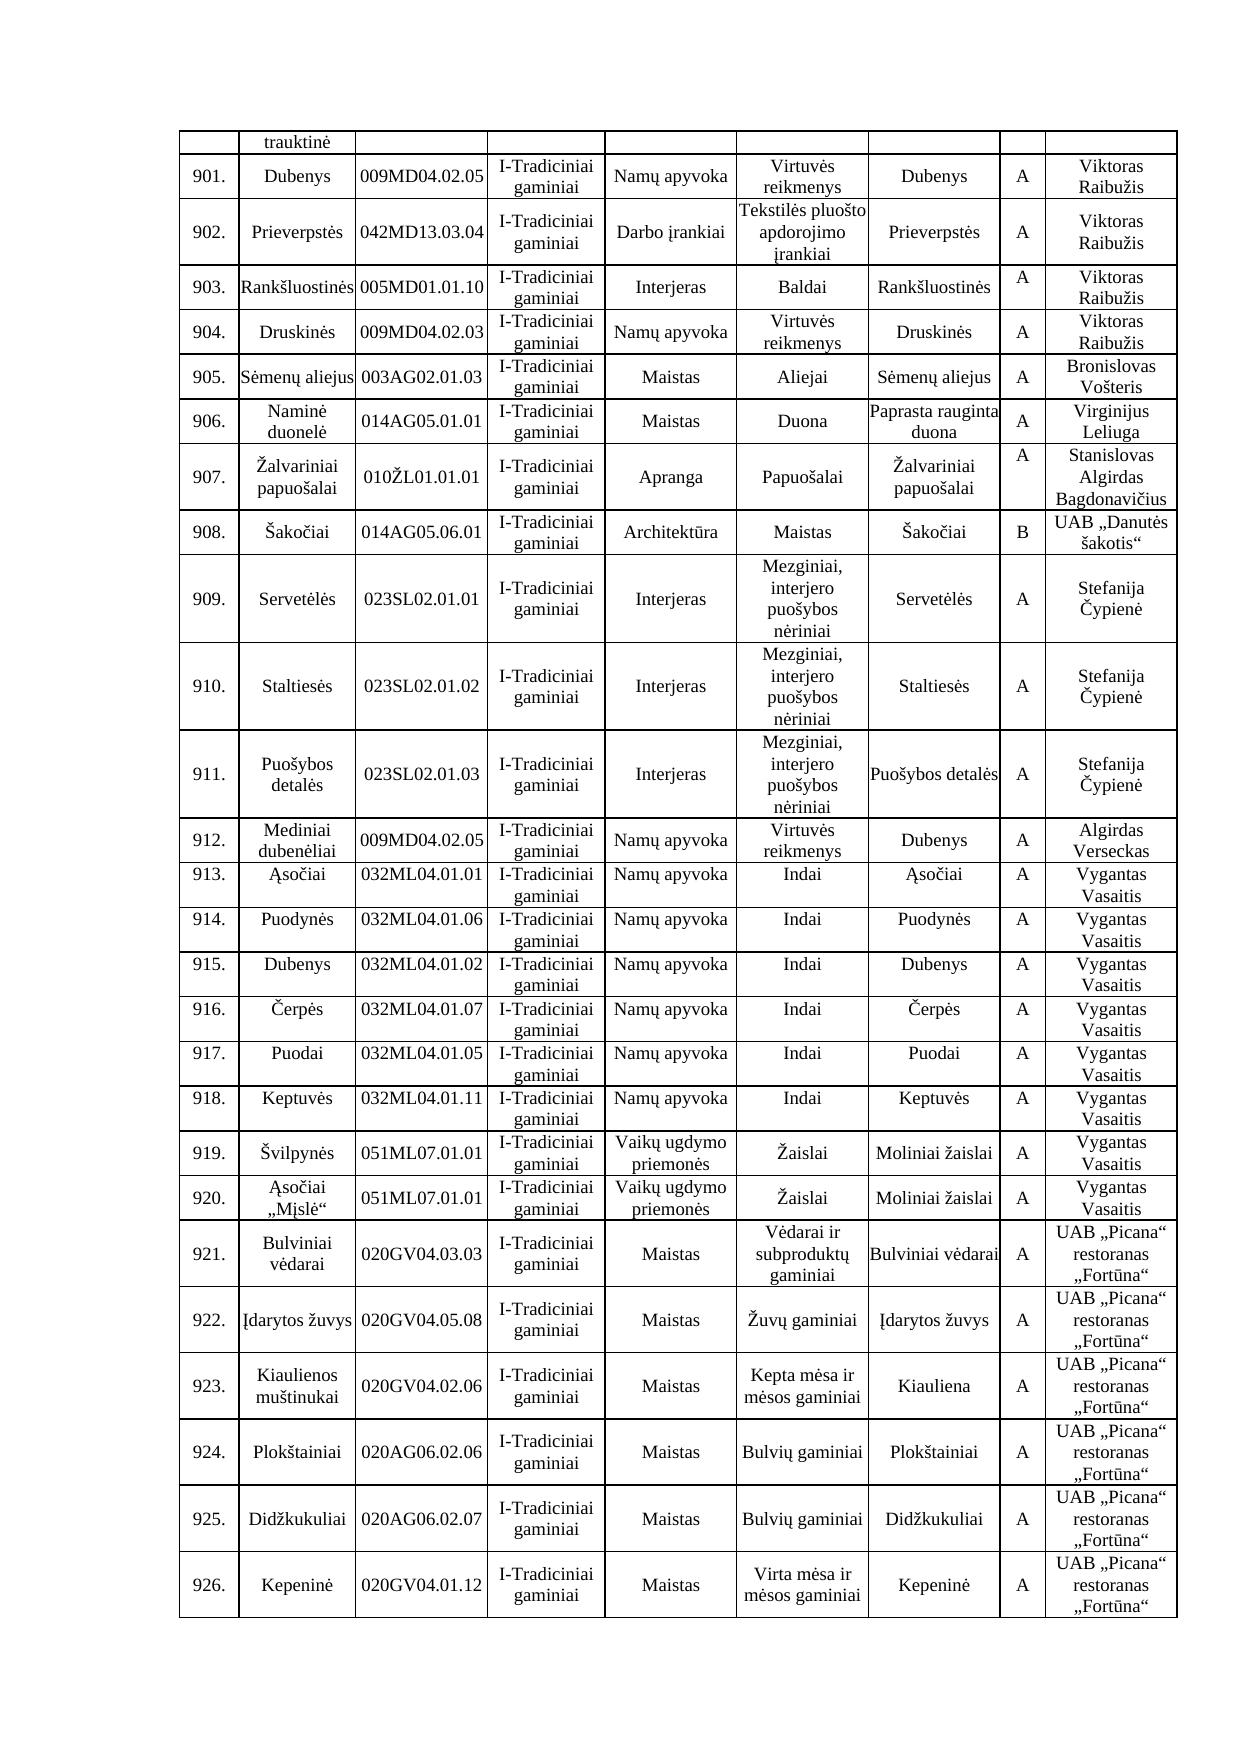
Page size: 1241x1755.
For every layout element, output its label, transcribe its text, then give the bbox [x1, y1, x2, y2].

table_cell I-Tradiciniai gaminiai [488, 819, 604, 862]
table_cell UAB „Picana“ restoranas „Fortūna“ [1046, 1287, 1176, 1352]
table_cell Namų apyvoka [606, 953, 736, 996]
table_cell Apranga [606, 444, 736, 509]
table_cell I-Tradiciniai gaminiai [488, 511, 604, 554]
table_cell Indai [737, 953, 868, 996]
table_cell A [1001, 997, 1045, 1041]
table_cell [1178, 1286, 1182, 1352]
table_cell Prieverpstės [240, 199, 355, 264]
table_cell I-Tradiciniai gaminiai [488, 1552, 604, 1617]
table_cell Puošybos detalės [240, 731, 355, 817]
table_cell Papuošalai [737, 444, 868, 509]
table_cell A [1001, 908, 1045, 951]
table_cell Staltiesės [869, 643, 999, 729]
table_cell 914. [180, 908, 238, 951]
table_cell Mezginiai, interjero puošybos nėriniai [737, 731, 868, 817]
table_cell Maistas [606, 1420, 736, 1484]
table_cell I-Tradiciniai gaminiai [488, 199, 604, 264]
table_cell Keptuvės [240, 1087, 355, 1130]
table_cell [1046, 132, 1176, 153]
table_cell Puodynės [240, 908, 355, 951]
table_cell [175, 554, 179, 641]
table_cell Interjeras [606, 266, 736, 309]
table_cell Viktoras Raibužis [1046, 155, 1176, 198]
table_cell 918. [180, 1087, 238, 1130]
table_cell UAB „Danutės šakotis“ [1046, 511, 1176, 554]
table_cell I-Tradiciniai gaminiai [488, 1486, 604, 1551]
table_cell 020AG06.02.06 [356, 1420, 487, 1484]
table_cell Baldai [737, 266, 868, 309]
table_cell [869, 132, 999, 153]
table_cell Kiaulienos muštinukai [240, 1353, 355, 1418]
table_cell I-Tradiciniai gaminiai [488, 1420, 604, 1484]
table_cell Darbo įrankiai [606, 199, 736, 264]
table_cell Naminė duonelė [240, 400, 355, 443]
table_cell 010ŽL01.01.01 [356, 444, 487, 509]
table_cell I-Tradiciniai gaminiai [488, 1087, 604, 1130]
table_cell 009MD04.02.05 [356, 819, 487, 862]
table_cell Duona [737, 400, 868, 443]
table_cell Vygantas Vasaitis [1046, 953, 1176, 996]
table_cell [1178, 1130, 1182, 1174]
table_cell Mezginiai, interjero puošybos nėriniai [737, 555, 868, 641]
table_cell Žaislai [737, 1132, 868, 1174]
table_cell 023SL02.01.02 [356, 643, 487, 729]
table_cell [175, 1085, 179, 1130]
table_cell I-Tradiciniai gaminiai [488, 1221, 604, 1286]
table_cell Keptuvės [869, 1087, 999, 1130]
table_cell Maistas [606, 1486, 736, 1551]
table_cell [1178, 729, 1182, 817]
table_cell [175, 153, 179, 198]
table_cell Plokštainiai [240, 1420, 355, 1484]
table_cell Ąsočiai [240, 863, 355, 906]
table_cell A [1001, 863, 1045, 906]
table_cell [1178, 1219, 1182, 1286]
table_cell Rankšluostinės [240, 266, 355, 309]
table_cell Bulvių gaminiai [737, 1420, 868, 1484]
table_cell [175, 1130, 179, 1174]
table_cell Įdarytos žuvys [240, 1287, 355, 1352]
table_cell A [1001, 1420, 1045, 1484]
table_cell [175, 1484, 179, 1551]
table_cell 925. [180, 1486, 238, 1551]
table_cell A [1001, 1132, 1045, 1174]
table_cell Stefanija Čypienė [1046, 731, 1176, 817]
table_cell [175, 817, 179, 862]
table_cell Puošybos detalės [869, 731, 999, 817]
table_cell Žaislai [737, 1176, 868, 1219]
table_cell Vygantas Vasaitis [1046, 1176, 1176, 1219]
table_cell Namų apyvoka [606, 819, 736, 862]
table_cell 920. [180, 1176, 238, 1219]
table_cell Virta mėsa ir mėsos gaminiai [737, 1552, 868, 1617]
table_cell 922. [180, 1287, 238, 1352]
table_cell [1178, 198, 1182, 264]
table_cell [175, 1418, 179, 1484]
table_cell [1178, 398, 1182, 443]
table_cell A [1001, 1176, 1045, 1219]
table_cell 051ML07.01.01 [356, 1176, 487, 1219]
table_cell [175, 951, 179, 996]
table_cell 909. [180, 555, 238, 641]
table_cell [180, 132, 238, 153]
table_cell Kiauliena [869, 1353, 999, 1418]
table_cell Maistas [606, 1552, 736, 1617]
table_cell Namų apyvoka [606, 1042, 736, 1085]
table_cell Interjeras [606, 731, 736, 817]
table_cell Vygantas Vasaitis [1046, 908, 1176, 951]
table_cell [1178, 1352, 1182, 1418]
table_cell [1178, 906, 1182, 951]
table_cell Paprasta rauginta duona [869, 400, 999, 443]
table_cell Žuvų gaminiai [737, 1287, 868, 1352]
table_cell I-Tradiciniai gaminiai [488, 266, 604, 309]
table_cell Kepeninė [869, 1552, 999, 1617]
table_cell UAB „Picana“ restoranas „Fortūna“ [1046, 1486, 1176, 1551]
table_cell A [1001, 355, 1045, 398]
table_cell 032ML04.01.02 [356, 953, 487, 996]
table_cell Šakočiai [869, 511, 999, 554]
table_cell [175, 1041, 179, 1085]
table_cell [175, 353, 179, 398]
table_cell 032ML04.01.06 [356, 908, 487, 951]
table_cell 020AG06.02.07 [356, 1486, 487, 1551]
table_cell I-Tradiciniai gaminiai [488, 997, 604, 1041]
table_cell A [1001, 1486, 1045, 1551]
table_cell 926. [180, 1552, 238, 1617]
table_cell [1178, 1418, 1182, 1484]
table_cell A [1001, 155, 1045, 198]
table_cell A [1001, 1287, 1045, 1352]
table_cell 020GV04.02.06 [356, 1353, 487, 1418]
table_cell [1178, 951, 1182, 996]
table_cell [1178, 443, 1182, 509]
table_cell Rankšluostinės [869, 266, 999, 309]
table_cell Aliejai [737, 355, 868, 398]
table_cell [1178, 264, 1182, 309]
table_cell Dubenys [240, 155, 355, 198]
table_cell UAB „Picana“ restoranas „Fortūna“ [1046, 1353, 1176, 1418]
table_cell [1178, 862, 1182, 906]
table_cell [175, 1352, 179, 1418]
table_cell Interjeras [606, 555, 736, 641]
table_cell A [1001, 1353, 1045, 1418]
table_cell 912. [180, 819, 238, 862]
table_cell 032ML04.01.01 [356, 863, 487, 906]
table_cell 916. [180, 997, 238, 1041]
table_cell I-Tradiciniai gaminiai [488, 400, 604, 443]
table_cell 032ML04.01.07 [356, 997, 487, 1041]
table_cell [1178, 153, 1182, 198]
table_cell Plokštainiai [869, 1420, 999, 1484]
table_cell Namų apyvoka [606, 155, 736, 198]
table_cell [1178, 1551, 1182, 1617]
table_cell I-Tradiciniai gaminiai [488, 1287, 604, 1352]
table_cell 903. [180, 266, 238, 309]
table_cell [1178, 996, 1182, 1041]
table_cell Indai [737, 1042, 868, 1085]
table_cell [1178, 817, 1182, 862]
table_cell 905. [180, 355, 238, 398]
table_cell Bronislovas Vošteris [1046, 355, 1176, 398]
table_cell [175, 1219, 179, 1286]
table_cell 915. [180, 953, 238, 996]
table_cell 023SL02.01.01 [356, 555, 487, 641]
table_cell Maistas [737, 511, 868, 554]
table_cell Čerpės [869, 997, 999, 1041]
table_cell [175, 198, 179, 264]
table_cell trauktinė [240, 132, 355, 153]
table_cell 911. [180, 731, 238, 817]
table_cell Indai [737, 1087, 868, 1130]
table_cell [1178, 309, 1182, 353]
table_cell I-Tradiciniai gaminiai [488, 863, 604, 906]
table_cell A [1001, 1087, 1045, 1130]
table_cell Maistas [606, 1221, 736, 1286]
table_cell [488, 132, 604, 153]
table_cell Stanislovas Algirdas Bagdonavičius [1046, 444, 1176, 509]
table_cell Žalvariniai papuošalai [240, 444, 355, 509]
table_cell Vaikų ugdymo priemonės [606, 1132, 736, 1174]
table_cell Namų apyvoka [606, 997, 736, 1041]
table_cell Algirdas Verseckas [1046, 819, 1176, 862]
table_cell Staltiesės [240, 643, 355, 729]
table_cell 020GV04.03.03 [356, 1221, 487, 1286]
table_cell I-Tradiciniai gaminiai [488, 444, 604, 509]
table_cell [1178, 1085, 1182, 1130]
table_cell I-Tradiciniai gaminiai [488, 310, 604, 353]
table_cell Virtuvės reikmenys [737, 155, 868, 198]
table_cell Dubenys [869, 953, 999, 996]
table_cell 003AG02.01.03 [356, 355, 487, 398]
table_cell 901. [180, 155, 238, 198]
table_cell Puodai [240, 1042, 355, 1085]
table_cell Kepeninė [240, 1552, 355, 1617]
table_cell A [1001, 643, 1045, 729]
table_cell I-Tradiciniai gaminiai [488, 643, 604, 729]
table_cell Bulvių gaminiai [737, 1486, 868, 1551]
table_cell Vygantas Vasaitis [1046, 1042, 1176, 1085]
table_cell Šakočiai [240, 511, 355, 554]
table_cell 023SL02.01.03 [356, 731, 487, 817]
table_cell A [1001, 266, 1045, 309]
table_cell 921. [180, 1221, 238, 1286]
table_cell [175, 509, 179, 554]
table_cell Virginijus Leliuga [1046, 400, 1176, 443]
table_cell Dubenys [240, 953, 355, 996]
table_cell Servetėlės [869, 555, 999, 641]
table_cell [175, 443, 179, 509]
table_cell Namų apyvoka [606, 908, 736, 951]
table_cell 908. [180, 511, 238, 554]
table_cell UAB „Picana“ restoranas „Fortūna“ [1046, 1221, 1176, 1286]
table_cell Namų apyvoka [606, 863, 736, 906]
table_cell [1178, 1484, 1182, 1551]
table_cell 020GV04.01.12 [356, 1552, 487, 1617]
table_cell [175, 996, 179, 1041]
table_cell 906. [180, 400, 238, 443]
table_cell A [1001, 1042, 1045, 1085]
table_cell [1178, 1175, 1182, 1219]
table_cell Vygantas Vasaitis [1046, 1087, 1176, 1130]
table_cell Viktoras Raibužis [1046, 266, 1176, 309]
table_cell Virtuvės reikmenys [737, 819, 868, 862]
table_cell Kepta mėsa ir mėsos gaminiai [737, 1353, 868, 1418]
table_cell Maistas [606, 400, 736, 443]
table_cell [1178, 130, 1182, 153]
table_cell Namų apyvoka [606, 310, 736, 353]
table_cell Druskinės [869, 310, 999, 353]
table_cell 902. [180, 199, 238, 264]
table_cell Stefanija Čypienė [1046, 555, 1176, 641]
table_cell [175, 309, 179, 353]
table_cell Indai [737, 997, 868, 1041]
table_cell Ąsočiai [869, 863, 999, 906]
table_cell 919. [180, 1132, 238, 1174]
table_cell Dubenys [869, 819, 999, 862]
table_cell Vygantas Vasaitis [1046, 997, 1176, 1041]
table_cell I-Tradiciniai gaminiai [488, 908, 604, 951]
table_cell 009MD04.02.03 [356, 310, 487, 353]
table_cell Puodynės [869, 908, 999, 951]
table_cell I-Tradiciniai gaminiai [488, 555, 604, 641]
table_cell 910. [180, 643, 238, 729]
table_cell Mediniai dubenėliai [240, 819, 355, 862]
table_cell Žalvariniai papuošalai [869, 444, 999, 509]
table_cell 009MD04.02.05 [356, 155, 487, 198]
table_cell [356, 132, 487, 153]
table_cell 005MD01.01.10 [356, 266, 487, 309]
table_cell 904. [180, 310, 238, 353]
table_cell A [1001, 819, 1045, 862]
table_cell I-Tradiciniai gaminiai [488, 1353, 604, 1418]
table_cell [175, 130, 179, 153]
table_cell [737, 132, 868, 153]
table_cell Indai [737, 908, 868, 951]
table_cell Mezginiai, interjero puošybos nėriniai [737, 643, 868, 729]
table_cell Čerpės [240, 997, 355, 1041]
table_cell [1178, 641, 1182, 729]
table_cell A [1001, 1552, 1045, 1617]
table_cell Vygantas Vasaitis [1046, 1132, 1176, 1174]
table_cell I-Tradiciniai gaminiai [488, 155, 604, 198]
table_cell I-Tradiciniai gaminiai [488, 1042, 604, 1085]
table_cell UAB „Picana“ restoranas „Fortūna“ [1046, 1420, 1176, 1484]
table_cell 014AG05.06.01 [356, 511, 487, 554]
table_cell Prieverpstės [869, 199, 999, 264]
table_cell Ąsočiai „Mįslė“ [240, 1176, 355, 1219]
table_cell I-Tradiciniai gaminiai [488, 1132, 604, 1174]
table_cell UAB „Picana“ restoranas „Fortūna“ [1046, 1552, 1176, 1617]
table_cell [1178, 1041, 1182, 1085]
table_cell A [1001, 953, 1045, 996]
table_cell [175, 906, 179, 951]
table_cell I-Tradiciniai gaminiai [488, 355, 604, 398]
table_cell [175, 862, 179, 906]
table_cell 032ML04.01.05 [356, 1042, 487, 1085]
table_cell Sėmenų aliejus [869, 355, 999, 398]
table_cell [175, 398, 179, 443]
table_cell A [1001, 555, 1045, 641]
table_cell 907. [180, 444, 238, 509]
table_cell A [1001, 310, 1045, 353]
table_cell Puodai [869, 1042, 999, 1085]
table_cell [175, 1551, 179, 1617]
table_cell I-Tradiciniai gaminiai [488, 731, 604, 817]
table_cell A [1001, 199, 1045, 264]
table_cell Viktoras Raibužis [1046, 310, 1176, 353]
table_cell 032ML04.01.11 [356, 1087, 487, 1130]
table_cell Maistas [606, 1287, 736, 1352]
table_cell 020GV04.05.08 [356, 1287, 487, 1352]
table_cell 917. [180, 1042, 238, 1085]
table_cell Stefanija Čypienė [1046, 643, 1176, 729]
table_cell Maistas [606, 355, 736, 398]
table_cell [1178, 509, 1182, 554]
table_cell [175, 641, 179, 729]
table_cell [175, 264, 179, 309]
table_cell Švilpynės [240, 1132, 355, 1174]
table_cell A [1001, 400, 1045, 443]
table_cell Vėdarai ir subproduktų gaminiai [737, 1221, 868, 1286]
table_cell Vygantas Vasaitis [1046, 863, 1176, 906]
table_cell [1178, 353, 1182, 398]
table_cell Viktoras Raibužis [1046, 199, 1176, 264]
table_cell Namų apyvoka [606, 1087, 736, 1130]
table_cell A [1001, 444, 1045, 509]
table_cell 051ML07.01.01 [356, 1132, 487, 1174]
table_cell [175, 1286, 179, 1352]
table_cell Bulviniai vėdarai [240, 1221, 355, 1286]
table_cell I-Tradiciniai gaminiai [488, 953, 604, 996]
table_cell B [1001, 511, 1045, 554]
table_cell [1001, 132, 1045, 153]
table_cell 042MD13.03.04 [356, 199, 487, 264]
table_cell Moliniai žaislai [869, 1176, 999, 1219]
table_cell Indai [737, 863, 868, 906]
table_cell 014AG05.01.01 [356, 400, 487, 443]
table_cell [175, 729, 179, 817]
table_cell Dubenys [869, 155, 999, 198]
table_cell [175, 1175, 179, 1219]
table_cell Moliniai žaislai [869, 1132, 999, 1174]
table_cell [606, 132, 736, 153]
table_cell Didžkukuliai [240, 1486, 355, 1551]
table_cell Servetėlės [240, 555, 355, 641]
table_cell Didžkukuliai [869, 1486, 999, 1551]
table_cell Bulviniai vėdarai [869, 1221, 999, 1286]
table_cell A [1001, 1221, 1045, 1286]
table_cell 923. [180, 1353, 238, 1418]
table_cell Architektūra [606, 511, 736, 554]
table_cell Maistas [606, 1353, 736, 1418]
table_cell Interjeras [606, 643, 736, 729]
table_cell 924. [180, 1420, 238, 1484]
table_cell Sėmenų aliejus [240, 355, 355, 398]
table_cell Virtuvės reikmenys [737, 310, 868, 353]
table_cell Vaikų ugdymo priemonės [606, 1176, 736, 1219]
table_cell Tekstilės pluošto apdorojimo įrankiai [737, 199, 868, 264]
table_cell 913. [180, 863, 238, 906]
table_cell Įdarytos žuvys [869, 1287, 999, 1352]
table_cell Druskinės [240, 310, 355, 353]
table_cell A [1001, 731, 1045, 817]
table_cell I-Tradiciniai gaminiai [488, 1176, 604, 1219]
table_cell [1178, 554, 1182, 641]
